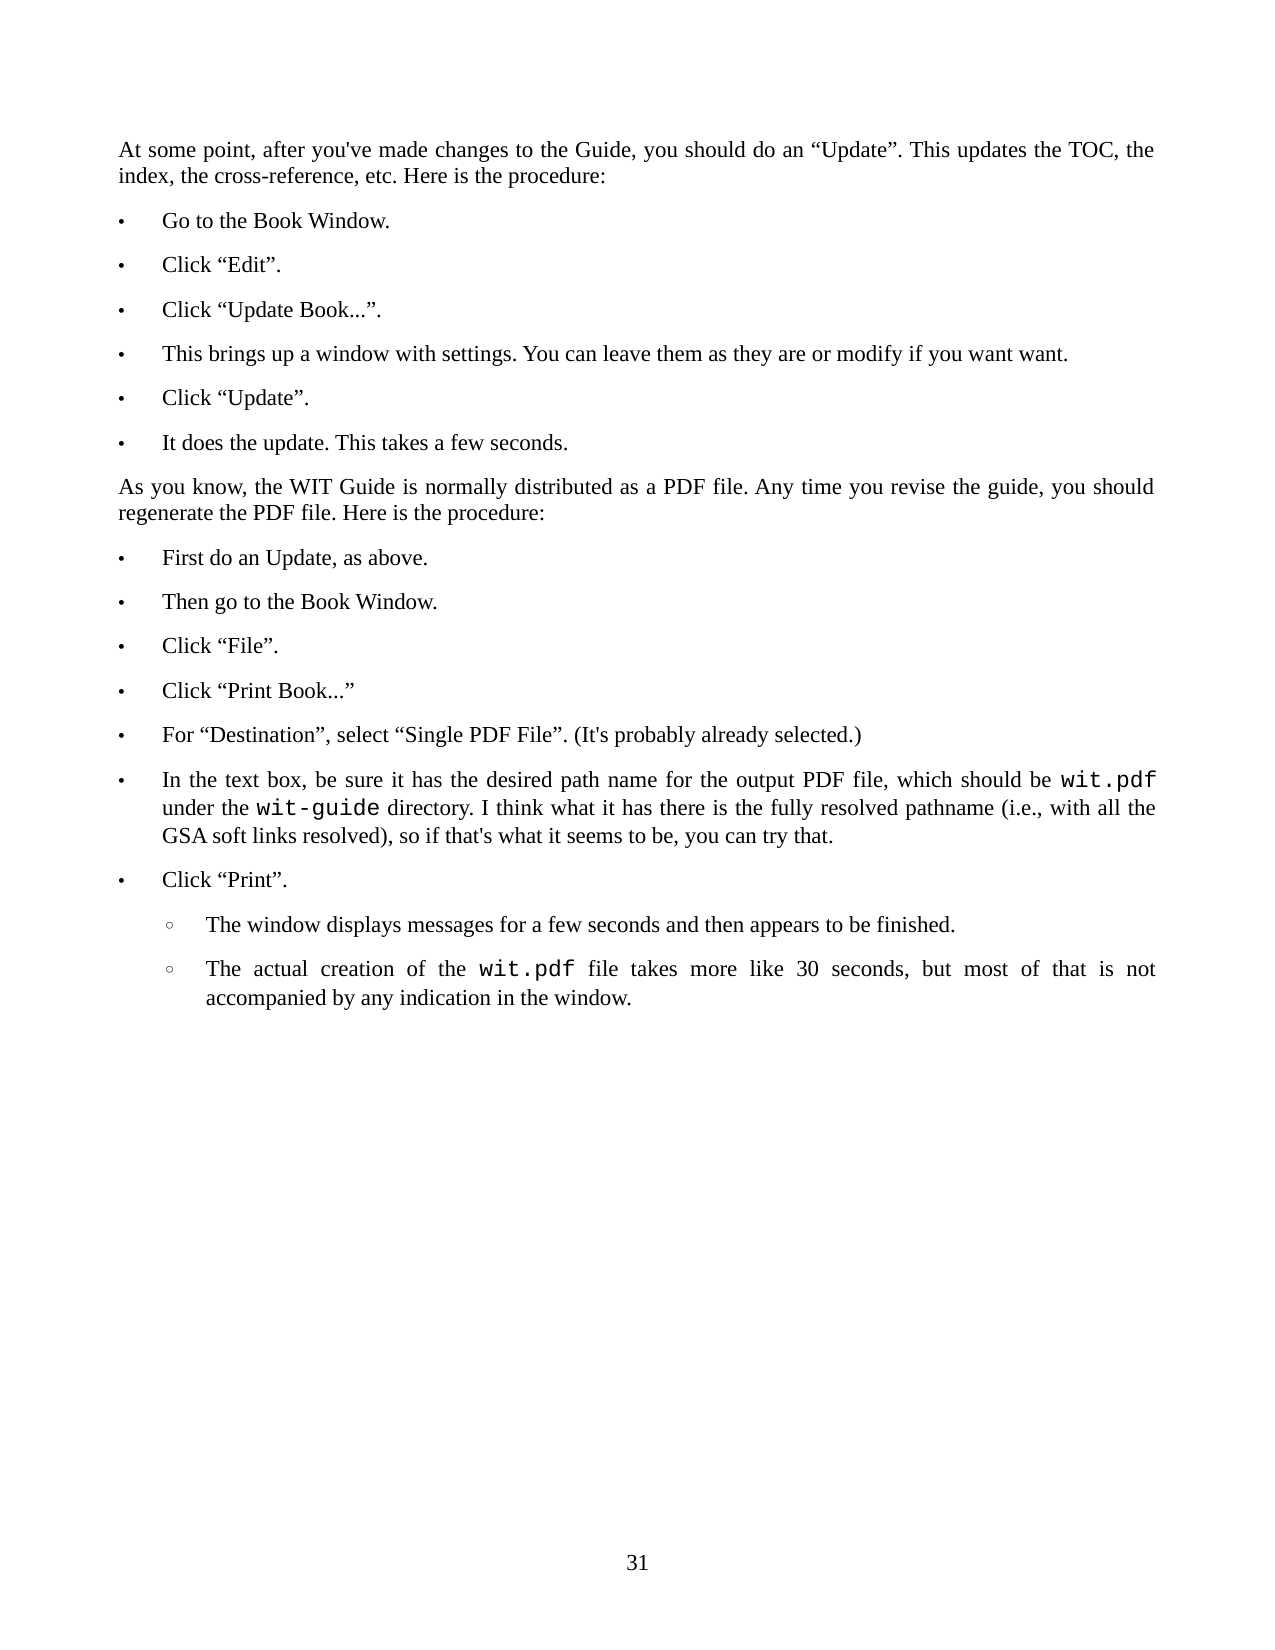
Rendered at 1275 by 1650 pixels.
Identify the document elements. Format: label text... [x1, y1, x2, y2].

list Click “Update Book...”. [118, 296, 1157, 322]
list Click “Edit”. [118, 251, 1157, 278]
text As you know, the WIT Guide is normally distributed as a PDF file. Any time you revise the guide, you should regenerate the PDF file. Here is the procedure: [118, 473, 1157, 526]
list For “Destination”, select “Single PDF File”. (It's probably already selected.) [118, 721, 1157, 748]
list The actual creation of the wit.pdf file takes more like 30 seconds, but most of that is not accompanied by any indication in the window. [162, 955, 1157, 1010]
list Click “File”. [118, 633, 1157, 659]
list It does the update. This takes a few seconds. [118, 429, 1157, 455]
text At some point, after you've made changes to the Guide, you should do an “Update”. This updates the TOC, the index, the cross-reference, etc. Here is the procedure: [118, 136, 1157, 189]
list This brings up a window with settings. You can leave them as they are or modify if you want want. [118, 340, 1157, 366]
list First do an Update, as above. [118, 544, 1157, 570]
list Click “Print”. [118, 867, 1157, 893]
list Click “Print Book...” [118, 677, 1157, 703]
list In the text box, be sure it has the desired path name for the output PDF file, which should be wit.pdf under the wit-guide directory. I think what it has there is the fully resolved pathname (i.e., with all the GSA soft links resolved), so if that's what it seems to be, you can try that. [118, 766, 1157, 848]
list Go to the Book Window. [118, 207, 1157, 233]
list Click “Update”. [118, 384, 1157, 411]
list Then go to the Book Window. [118, 588, 1157, 614]
list The window displays messages for a few seconds and then appears to be finished. [162, 911, 1157, 937]
